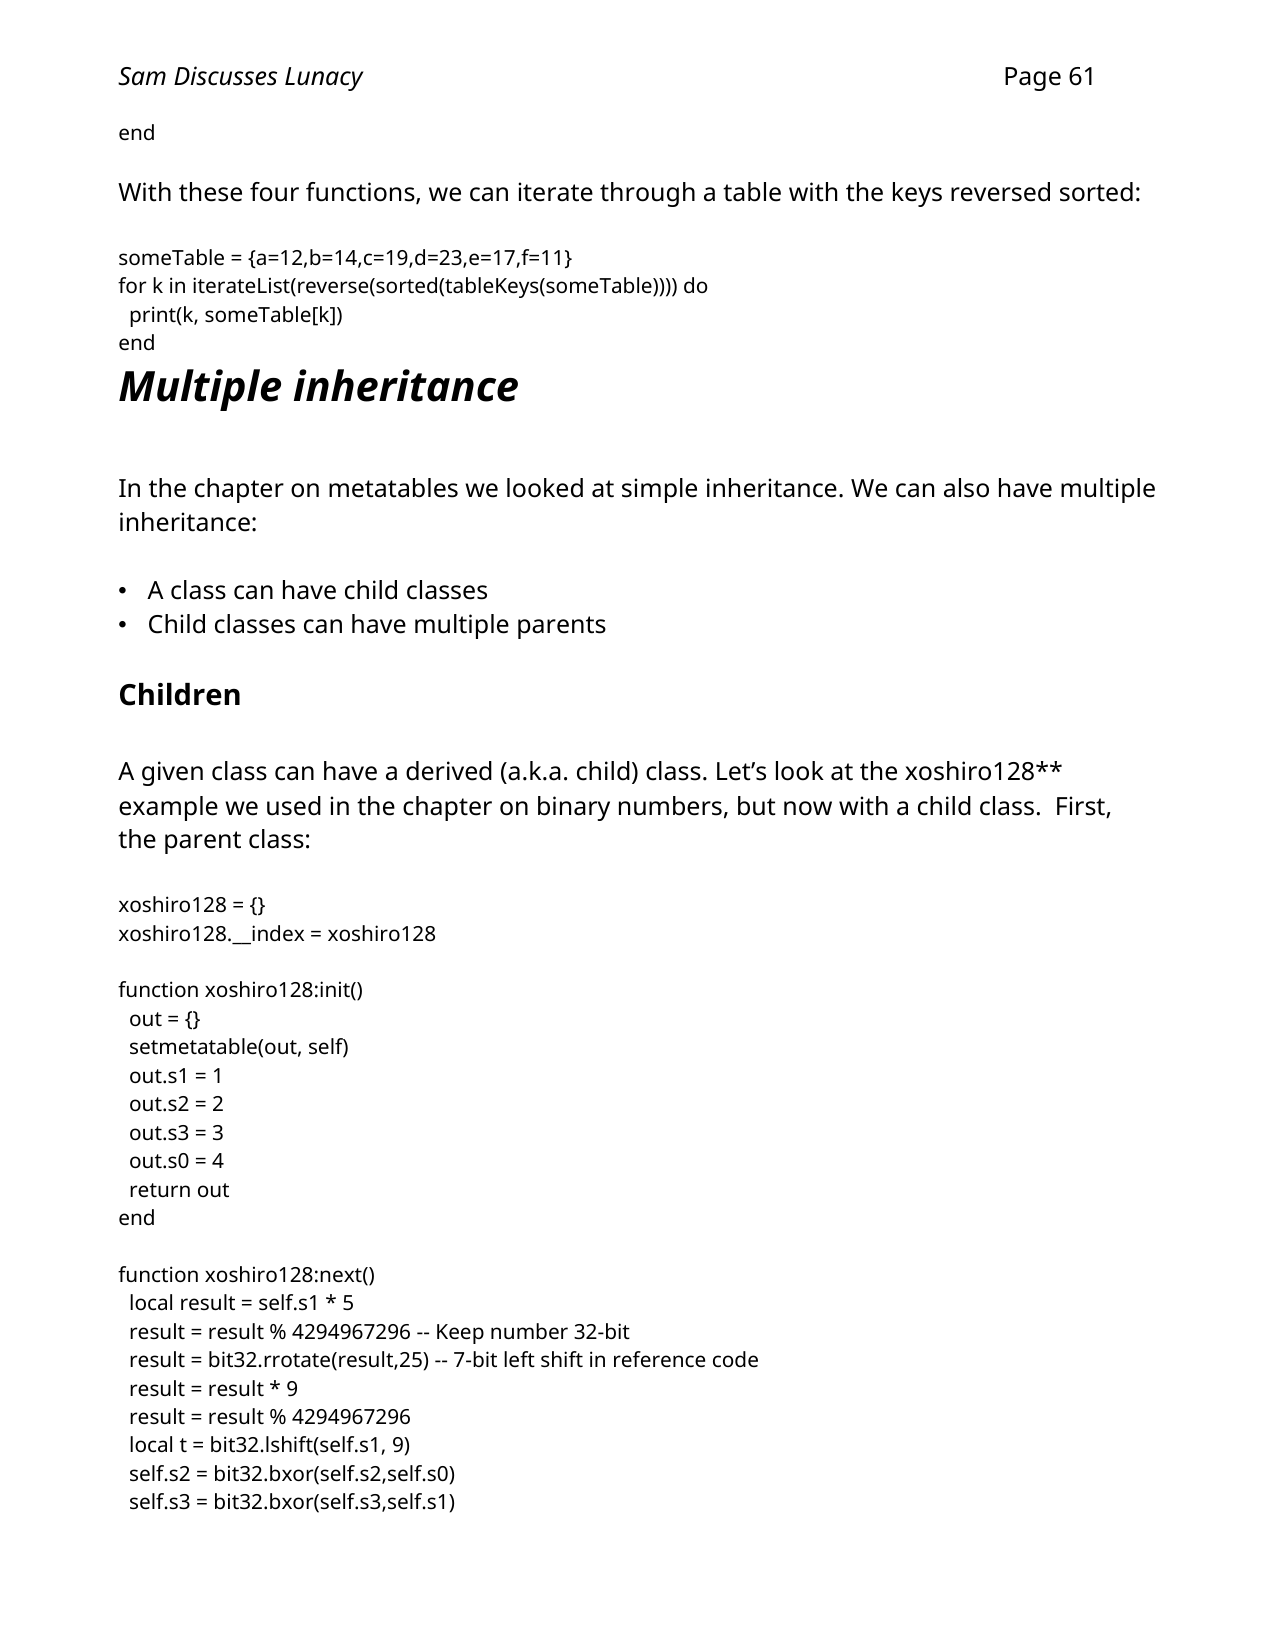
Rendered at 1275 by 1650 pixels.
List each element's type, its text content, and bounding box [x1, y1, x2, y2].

text function xoshiro128:next() [118, 1260, 1157, 1288]
text someTable = {a=12,b=14,c=19,d=23,e=17,f=11} [118, 243, 1157, 271]
text out.s1 = 1 [118, 1061, 1157, 1089]
text In the chapter on metatables we looked at simple inheritance. We can also have multiple inheritance: [118, 470, 1157, 538]
list A class can have child classes [118, 572, 1157, 607]
text local result = self.s1 * 5 [118, 1288, 1157, 1317]
text end [118, 118, 1157, 146]
text Multiple inheritance [118, 357, 1157, 413]
text setmetatable(out, self) [118, 1032, 1157, 1061]
text function xoshiro128:init() [118, 976, 1157, 1004]
text result = result % 4294967296 [118, 1402, 1157, 1431]
text end [118, 1203, 1157, 1232]
text return out [118, 1175, 1157, 1203]
text Children [118, 675, 1157, 714]
text self.s3 = bit32.bxor(self.s3,self.s1) [118, 1487, 1157, 1516]
list Child classes can have multiple parents [118, 607, 1157, 641]
text xoshiro128.__index = xoshiro128 [118, 919, 1157, 947]
text out.s0 = 4 [118, 1146, 1157, 1175]
text print(k, someTable[k]) [118, 300, 1157, 328]
text local t = bit32.lshift(self.s1, 9) [118, 1431, 1157, 1459]
text out.s3 = 3 [118, 1118, 1157, 1146]
text result = bit32.rrotate(result,25) -- 7-bit left shift in reference code [118, 1345, 1157, 1374]
text out.s2 = 2 [118, 1089, 1157, 1118]
text end [118, 328, 1157, 357]
text A given class can have a derived (a.k.a. child) class. Let’s look at the xoshiro128** example we used in the chapter on binary numbers, but now with a child class. First, the parent class: [118, 754, 1157, 856]
text xoshiro128 = {} [118, 890, 1157, 919]
text result = result * 9 [118, 1374, 1157, 1402]
text With these four functions, we can iterate through a table with the keys reversed sorted: [118, 175, 1157, 209]
text for k in iterateList(reverse(sorted(tableKeys(someTable)))) do [118, 271, 1157, 300]
text out = {} [118, 1004, 1157, 1032]
text result = result % 4294967296 -- Keep number 32-bit [118, 1317, 1157, 1345]
text self.s2 = bit32.bxor(self.s2,self.s0) [118, 1459, 1157, 1487]
